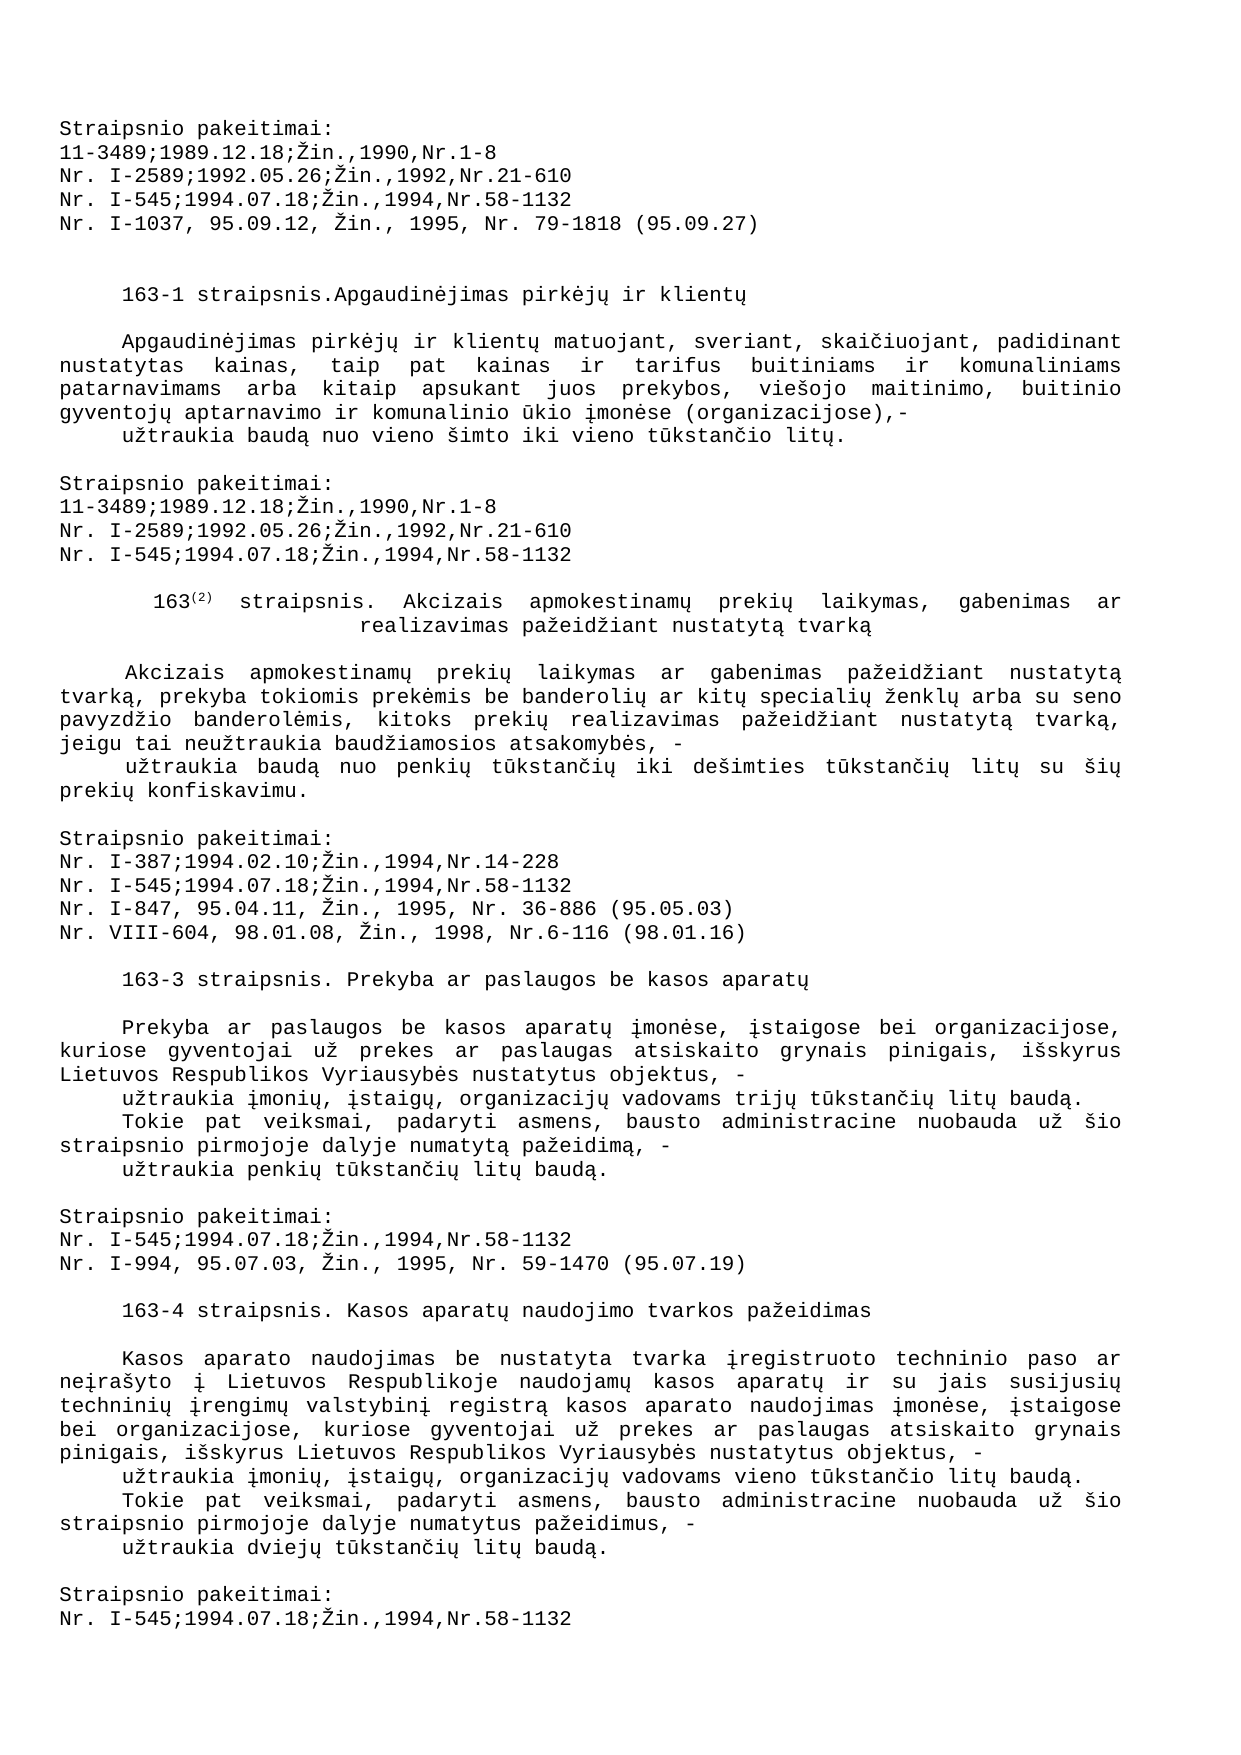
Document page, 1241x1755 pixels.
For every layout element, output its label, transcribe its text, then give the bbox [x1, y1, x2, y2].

text 163-3 straipsnis. Prekyba ar paslaugos be kasos aparatų [59, 969, 1122, 993]
text Nr. I-2589;1992.05.26;Žin.,1992,Nr.21-610 [59, 165, 1122, 189]
text užtraukia penkių tūkstančių litų baudą. [59, 1158, 1122, 1182]
text Nr. I-994, 95.07.03, Žin., 1995, Nr. 59-1470 (95.07.19) [59, 1253, 1122, 1277]
text Akcizais apmokestinamų prekių laikymas ar gabenimas pažeidžiant nustatytą tvarką, prekyba tokiomis prekėmis be banderolių ar kitų specialių ženklų arba su seno pavyzdžio banderolėmis, kitoks prekių realizavimas pažeidžiant nustatytą tvarką, jeigu tai neužtraukia baudžiamosios atsakomybės, - [59, 662, 1122, 757]
text 11-3489;1989.12.18;Žin.,1990,Nr.1-8 [59, 496, 1122, 520]
text Straipsnio pakeitimai: [59, 473, 1122, 496]
text Nr. I-545;1994.07.18;Žin.,1994,Nr.58-1132 [59, 1608, 1122, 1631]
text Nr. I-545;1994.07.18;Žin.,1994,Nr.58-1132 [59, 1229, 1122, 1253]
text Prekyba ar paslaugos be kasos aparatų įmonėse, įstaigose bei organizacijose, kuriose gyventojai už prekes ar paslaugas atsiskaito grynais pinigais, išskyrus Lietuvos Respublikos Vyriausybės nustatytus objektus, - [59, 1017, 1122, 1088]
text 163-4 straipsnis. Kasos aparatų naudojimo tvarkos pažeidimas [59, 1300, 1122, 1324]
text Nr. I-847, 95.04.11, Žin., 1995, Nr. 36-886 (95.05.03) [59, 898, 1122, 922]
text Nr. I-1037, 95.09.12, Žin., 1995, Nr. 79-1818 (95.09.27) [59, 213, 1122, 236]
text 163-1 straipsnis.Apgaudinėjimas pirkėjų ir klientų [59, 284, 1122, 307]
text Kasos aparato naudojimas be nustatyta tvarka įregistruoto techninio paso ar neįrašyto į Lietuvos Respublikoje naudojamų kasos aparatų ir su jais susijusių techninių įrengimų valstybinį registrą kasos aparato naudojimas įmonėse, įstaigose bei organizacijose, kuriose gyventojai už prekes ar paslaugas atsiskaito grynais pinigais, išskyrus Lietuvos Respublikos Vyriausybės nustatytus objektus, - [59, 1348, 1122, 1466]
text 163(2) straipsnis. Akcizais apmokestinamų prekių laikymas, gabenimas ar realizavimas pažeidžiant nustatytą tvarką [153, 591, 1122, 638]
text Nr. I-2589;1992.05.26;Žin.,1992,Nr.21-610 [59, 520, 1122, 544]
text Nr. I-545;1994.07.18;Žin.,1994,Nr.58-1132 [59, 544, 1122, 567]
text užtraukia įmonių, įstaigų, organizacijų vadovams trijų tūkstančių litų baudą. [59, 1088, 1122, 1111]
text Straipsnio pakeitimai: [59, 1206, 1122, 1229]
text užtraukia įmonių, įstaigų, organizacijų vadovams vieno tūkstančio litų baudą. [59, 1466, 1122, 1489]
text Nr. I-387;1994.02.10;Žin.,1994,Nr.14-228 [59, 851, 1122, 875]
text užtraukia dviejų tūkstančių litų baudą. [59, 1537, 1122, 1561]
text užtraukia baudą nuo penkių tūkstančių iki dešimties tūkstančių litų su šių prekių konfiskavimu. [59, 757, 1122, 804]
text 11-3489;1989.12.18;Žin.,1990,Nr.1-8 [59, 142, 1122, 165]
text Apgaudinėjimas pirkėjų ir klientų matuojant, sveriant, skaičiuojant, padidinant nustatytas kainas, taip pat kainas ir tarifus buitiniams ir komunaliniams patarnavimams arba kitaip apsukant juos prekybos, viešojo maitinimo, buitinio gyventojų aptarnavimo ir komunalinio ūkio įmonėse (organizacijose),- [59, 331, 1122, 426]
text Straipsnio pakeitimai: [59, 118, 1122, 142]
text užtraukia baudą nuo vieno šimto iki vieno tūkstančio litų. [59, 426, 1122, 449]
text Nr. I-545;1994.07.18;Žin.,1994,Nr.58-1132 [59, 189, 1122, 213]
text Tokie pat veiksmai, padaryti asmens, bausto administracine nuobauda už šio straipsnio pirmojoje dalyje numatytus pažeidimus, - [59, 1489, 1122, 1537]
text Nr. VIII-604, 98.01.08, Žin., 1998, Nr.6-116 (98.01.16) [59, 922, 1122, 946]
text Tokie pat veiksmai, padaryti asmens, bausto administracine nuobauda už šio straipsnio pirmojoje dalyje numatytą pažeidimą, - [59, 1111, 1122, 1158]
text Straipsnio pakeitimai: [59, 1584, 1122, 1608]
text Straipsnio pakeitimai: [59, 827, 1122, 851]
text Nr. I-545;1994.07.18;Žin.,1994,Nr.58-1132 [59, 875, 1122, 898]
